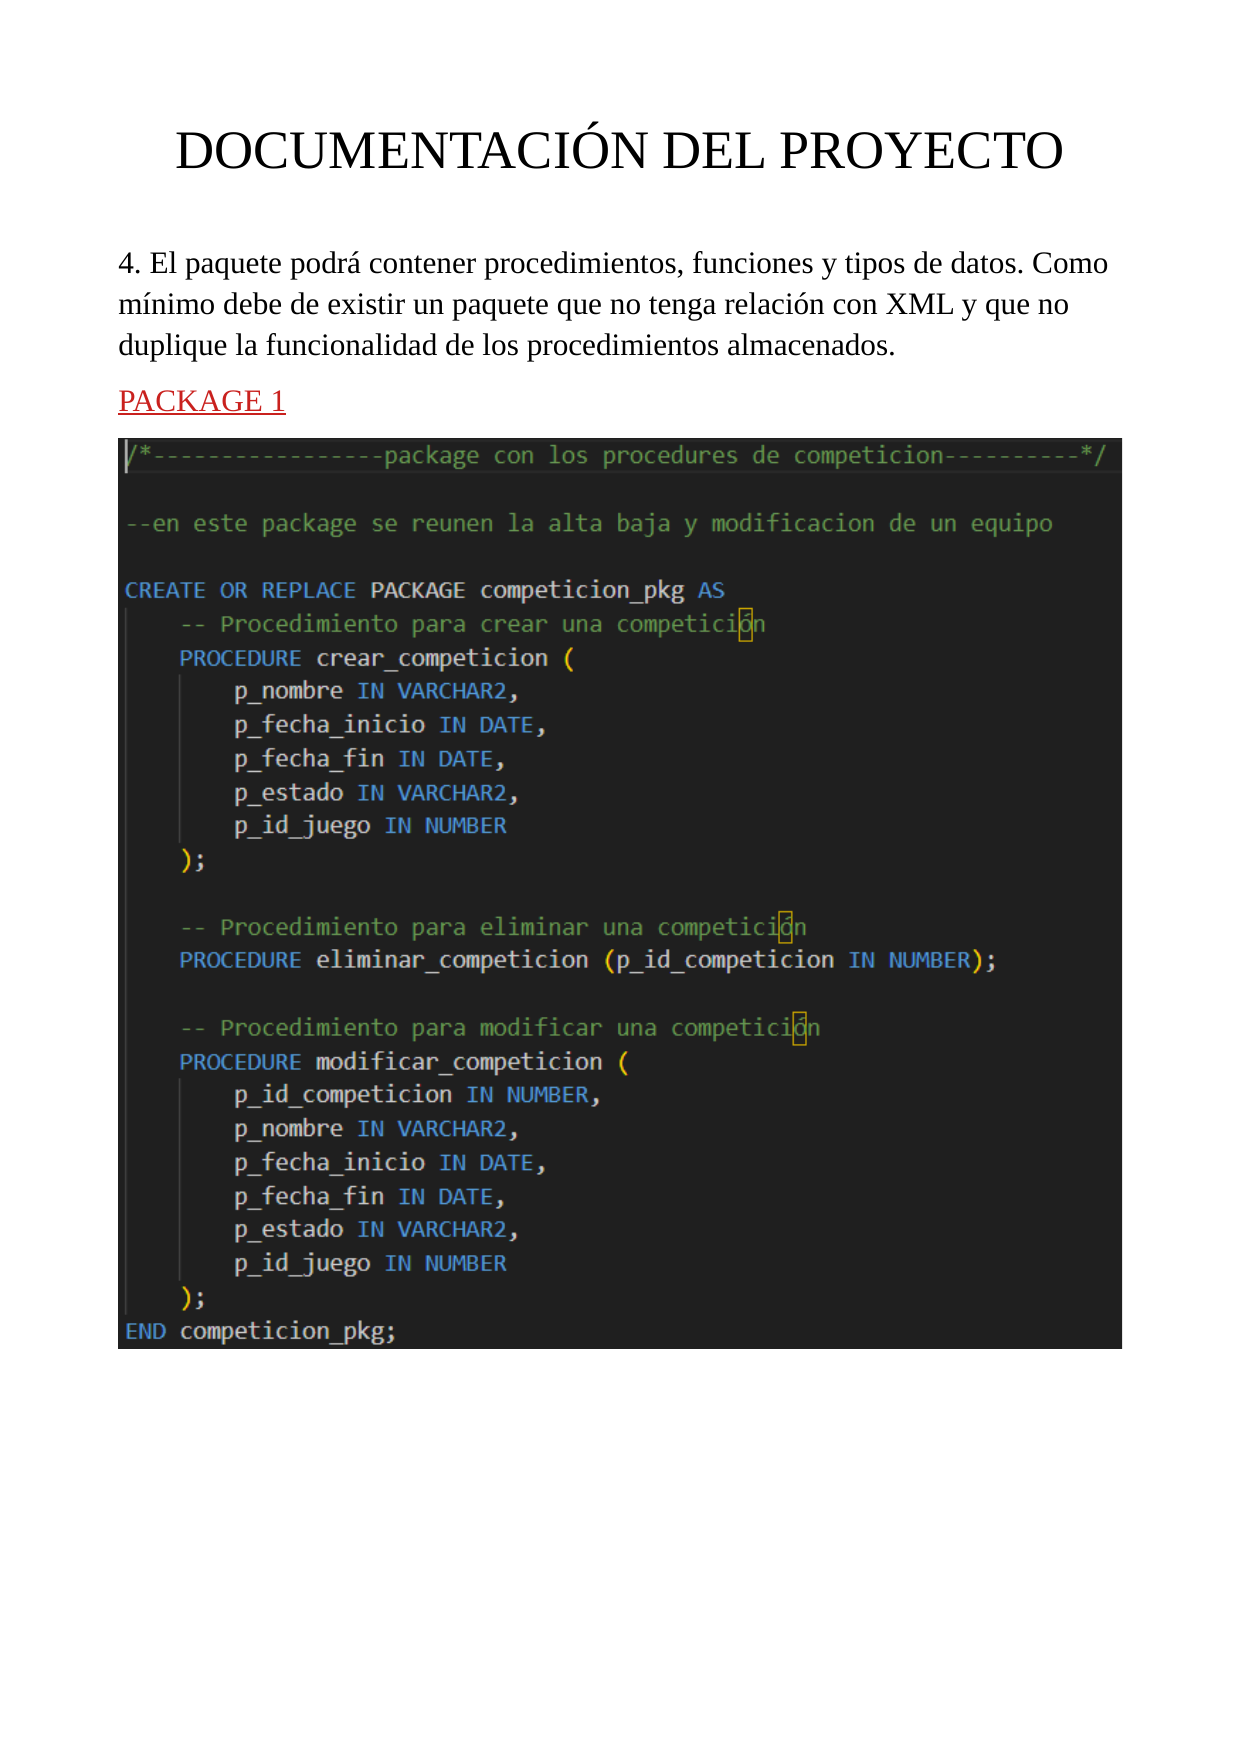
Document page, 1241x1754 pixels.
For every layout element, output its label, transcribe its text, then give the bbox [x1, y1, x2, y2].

text PACKAGE 1 [118, 382, 1122, 418]
picture [118, 438, 1123, 1349]
text 4. El paquete podrá contener procedimientos, funciones y tipos de datos. Como mínimo debe de existir un paquete que no tenga relación con XML y que no duplique la funcionalidad de los procedimientos almacenados. [118, 244, 1122, 362]
